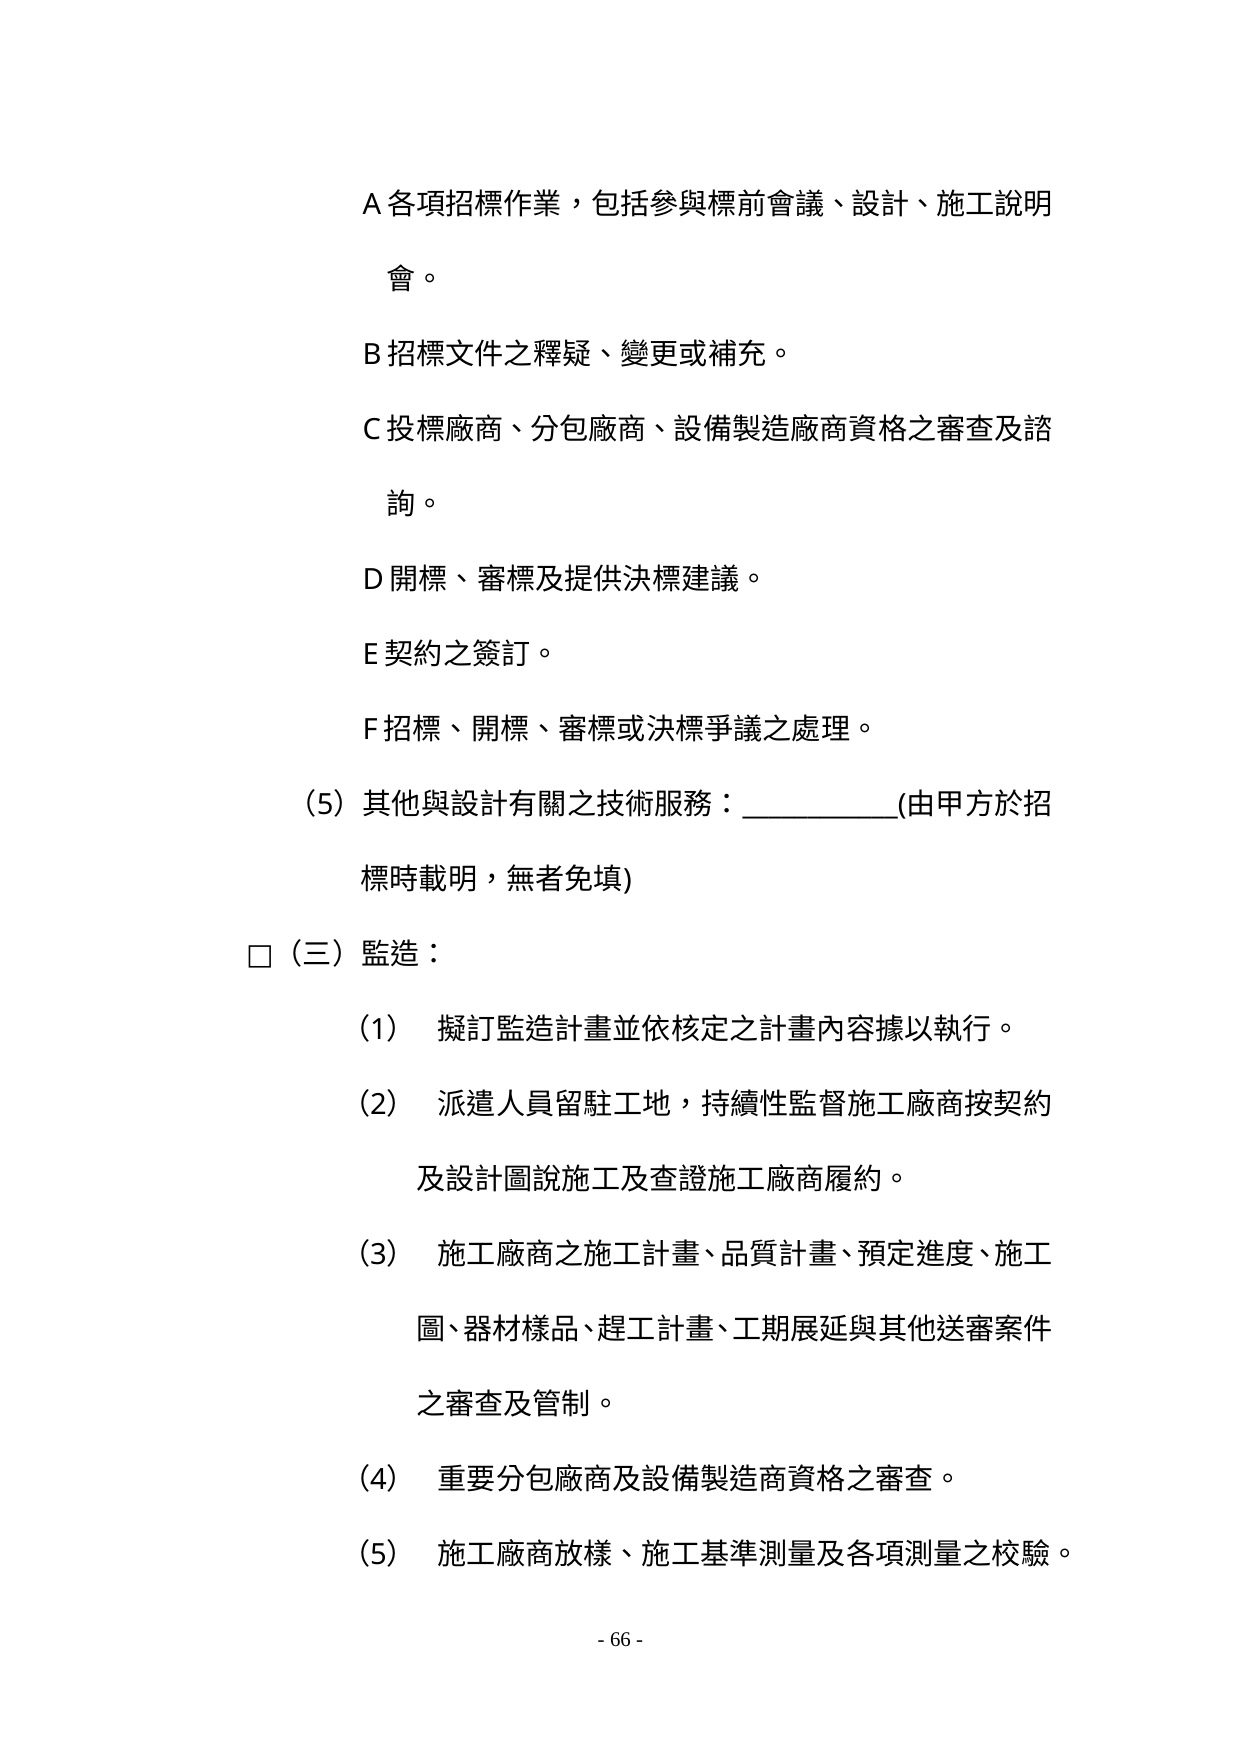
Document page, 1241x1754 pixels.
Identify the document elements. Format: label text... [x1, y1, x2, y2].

list 擬訂監造計畫並依核定之計畫內容據以執行。 [341, 989, 1053, 1064]
text □（三）監造： [187, 914, 1053, 989]
list 施工廠商之施工計畫、品質計畫、預定進度、施工圖、器材樣品、趕工計畫、工期展延與其他送審案件之審查及管制。 [341, 1214, 1053, 1439]
list 派遣人員留駐工地，持續性監督施工廠商按契約及設計圖說施工及查證施工廠商履約。 [341, 1064, 1053, 1214]
list 施工廠商放樣、施工基準測量及各項測量之校驗。 [341, 1514, 1053, 1589]
text D開標、審標及提供決標建議。 [362, 539, 1053, 614]
text B招標文件之釋疑、變更或補充。 [362, 314, 1053, 389]
list 重要分包廠商及設備製造商資格之審查。 [341, 1439, 1053, 1514]
text C投標廠商、分包廠商、設備製造廠商資格之審查及諮詢。 [362, 389, 1053, 539]
text E契約之簽訂。 [362, 614, 1053, 689]
text （5）其他與設計有關之技術服務：____________(由甲方於招標時載明，無者免填) [287, 764, 1053, 914]
text F招標、開標、審標或決標爭議之處理。 [362, 689, 1053, 764]
text A各項招標作業，包括參與標前會議、設計、施工說明會。 [362, 164, 1053, 314]
